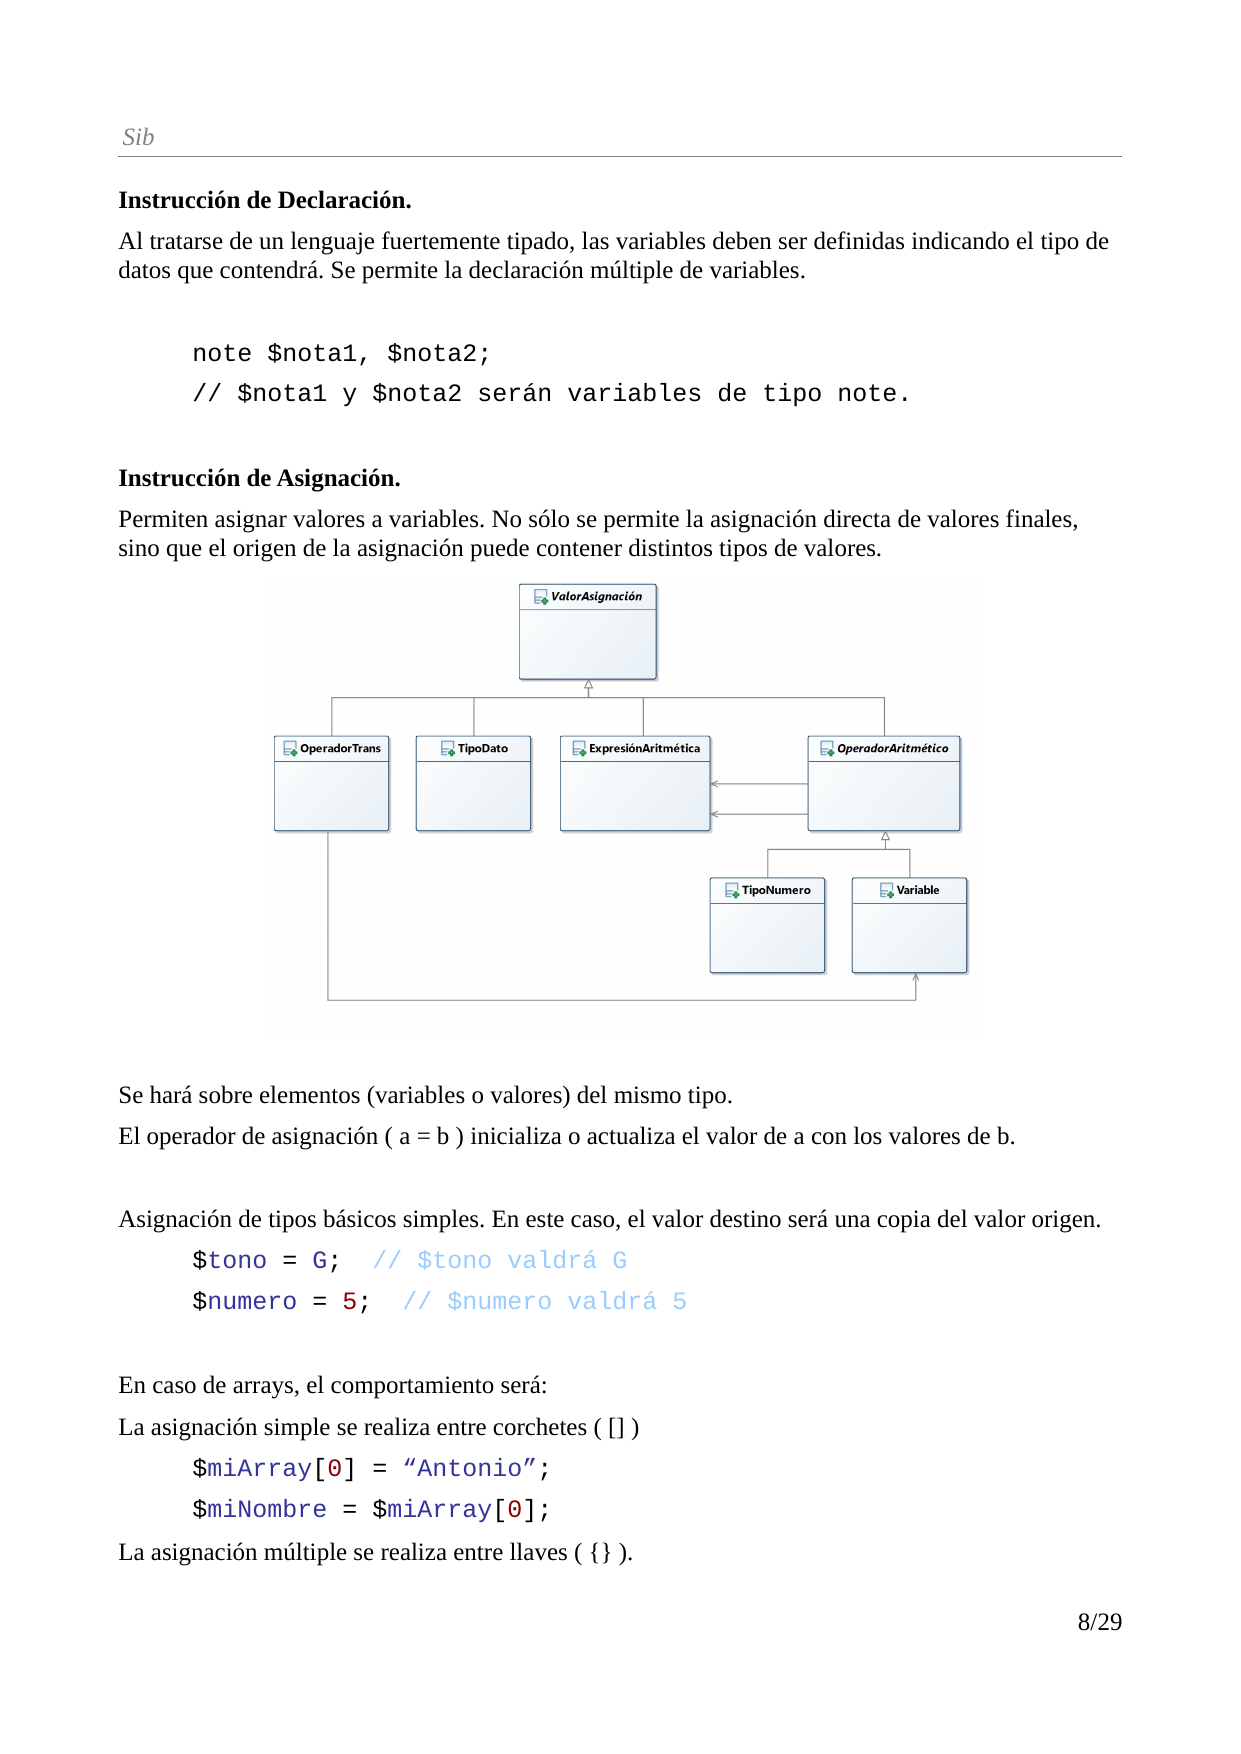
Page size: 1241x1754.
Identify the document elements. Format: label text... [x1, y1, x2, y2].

text La asignación simple se realiza entre corchetes ( [] ) [118, 1412, 1122, 1441]
text Al tratarse de un lenguaje fuertemente tipado, las variables deben ser definidas indicando el tipo de datos que contendrá. Se permite la declaración múltiple de variables. [118, 226, 1122, 284]
text Instrucción de Declaración. [118, 185, 1122, 214]
text $miArray[0] = “Antonio”; [118, 1453, 1122, 1484]
text $tono = G; // $tono valdrá G [118, 1245, 1122, 1276]
text Instrucción de Asignación. [118, 463, 1122, 492]
text Permiten asignar valores a variables. No sólo se permite la asignación directa de valores finales, sino que el origen de la asignación puede contener distintos tipos de valores. [118, 504, 1122, 562]
text $miNombre = $miArray[0]; [118, 1496, 1122, 1525]
text Asignación de tipos básicos simples. En este caso, el valor destino será una copia del valor origen. [118, 1204, 1122, 1233]
text La asignación múltiple se realiza entre llaves ( {} ). [118, 1537, 1122, 1566]
text note $nota1, $nota2; [118, 338, 1122, 368]
text En caso de arrays, el comportamiento será: [118, 1371, 1122, 1399]
picture [261, 574, 979, 1039]
text $numero = 5; // $numero valdrá 5 [118, 1288, 1122, 1317]
text El operador de asignación ( a = b ) inicializa o actualiza el valor de a con los valores de b. [118, 1121, 1122, 1150]
text Se hará sobre elementos (variables o valores) del mismo tipo. [118, 1080, 1122, 1109]
text // $nota1 y $nota2 serán variables de tipo note. [118, 381, 1122, 409]
